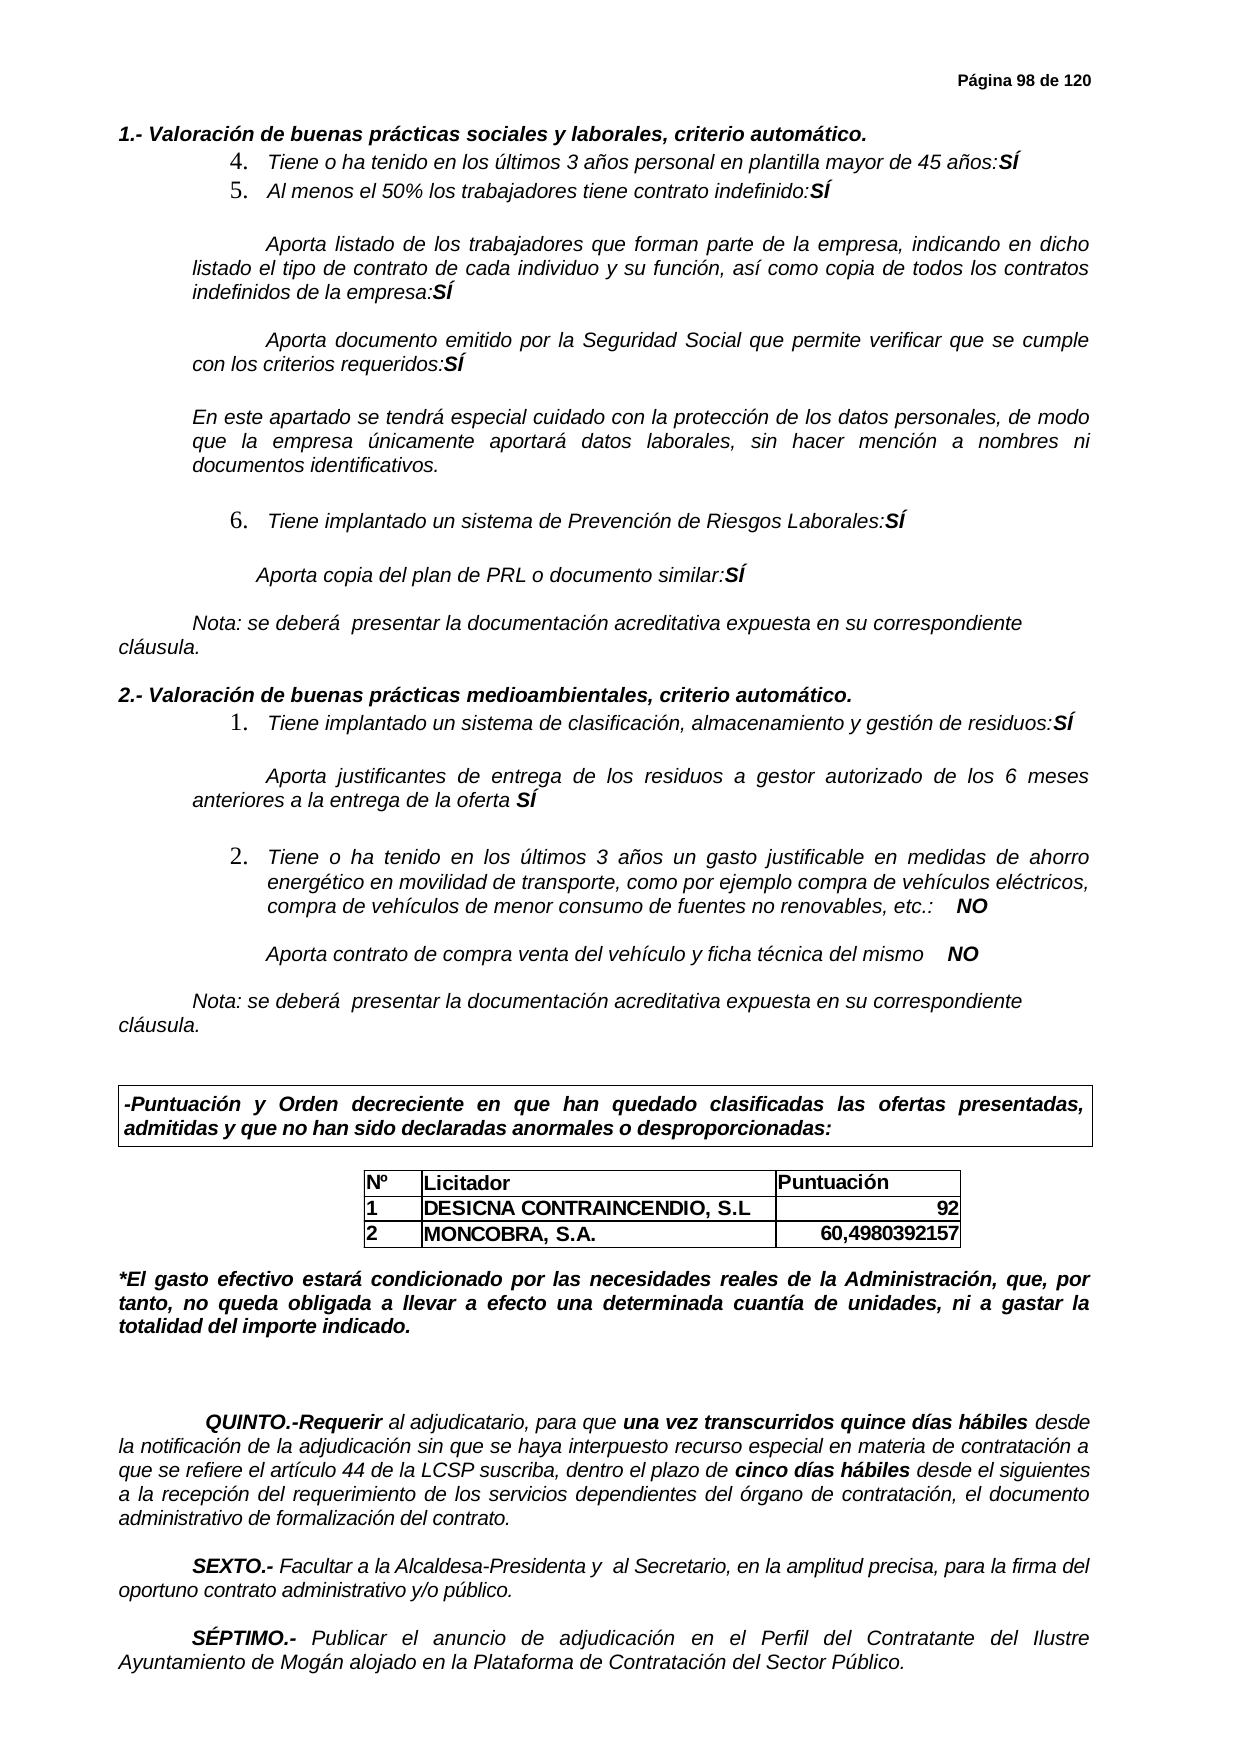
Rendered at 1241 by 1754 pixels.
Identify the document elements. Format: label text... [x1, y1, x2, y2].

text En este apartado se tendrá especial cuidado con la protección de los datos personales, de modo que la empresa únicamente aportará datos laborales, sin hacer mención a nombres ni documentos identificativos. [192, 405, 1092, 477]
text Aporta listado de los trabajadores que forman parte de la empresa, indicando en dicho listado el tipo de contrato de cada individuo y su función, así como copia de todos los contratos indefinidos de la empresa:SÍ [192, 232, 1092, 304]
text *El gasto efectivo estará condicionado por las necesidades reales de la Administración, que, por tanto, no queda obligada a llevar a efecto una determinada cuantía de unidades, ni a gastar la totalidad del importe indicado. [118, 1266, 1092, 1338]
list Tiene implantado un sistema de clasificación, almacenamiento y gestión de residuos:SÍ [229, 707, 1092, 735]
text Nota: se deberá presentar la documentación acreditativa expuesta en su correspondiente cláusula. [118, 611, 1092, 659]
text 2.- Valoración de buenas prácticas medioambientales, criterio automático. [118, 683, 1092, 707]
list Tiene o ha tenido en los últimos 3 años un gasto justificable en medidas de ahorro energético en movilidad de transporte, como por ejemplo compra de vehículos eléctricos, compra de vehículos de menor consumo de fuentes no renovables, etc.: NO [229, 841, 1092, 917]
table_header -Puntuación y Orden decreciente en que han quedado clasificadas las ofertas presentadas, admitidas y que no han sido declaradas anormales o desproporcionadas: [119, 1086, 1092, 1146]
text Aporta contrato de compra venta del vehículo y ficha técnica del mismo NO [192, 941, 1092, 965]
text Aporta justificantes de entrega de los residuos a gestor autorizado de los 6 meses anteriores a la entrega de la oferta SÍ [192, 764, 1092, 812]
list Tiene implantado un sistema de Prevención de Riesgos Laborales:SÍ [229, 505, 1092, 534]
list Al menos el 50% los trabajadores tiene contrato indefinido:SÍ [229, 175, 1092, 203]
text 1.- Valoración de buenas prácticas sociales y laborales, criterio automático. [118, 122, 1092, 146]
text Aporta documento emitido por la Seguridad Social que permite verificar que se cumple con los criterios requeridos:SÍ [192, 328, 1092, 376]
list Tiene o ha tenido en los últimos 3 años personal en plantilla mayor de 45 años:SÍ [229, 146, 1092, 175]
text QUINTO.-Requerir al adjudicatario, para que una vez transcurridos quince días hábiles desde la notificación de la adjudicación sin que se haya interpuesto recurso especial en materia de contratación a que se refiere el artículo 44 de la LCSP suscriba, dentro el plazo de cinco días hábiles desde el siguientes a la recepción del requerimiento de los servicios dependientes del órgano de contratación, el documento administrativo de formalización del contrato. [118, 1410, 1092, 1530]
text Aporta copia del plan de PRL o documento similar:SÍ [192, 563, 1089, 587]
text SEXTO.- Facultar a la Alcaldesa-Presidenta y al Secretario, en la amplitud precisa, para la firma del oportuno contrato administrativo y/o público. [118, 1554, 1092, 1602]
text SÉPTIMO.- Publicar el anuncio de adjudicación en el Perfil del Contratante del Ilustre Ayuntamiento de Mogán alojado en la Plataforma de Contratación del Sector Público. [118, 1626, 1092, 1674]
text Nota: se deberá presentar la documentación acreditativa expuesta en su correspondiente cláusula. [118, 989, 1092, 1037]
